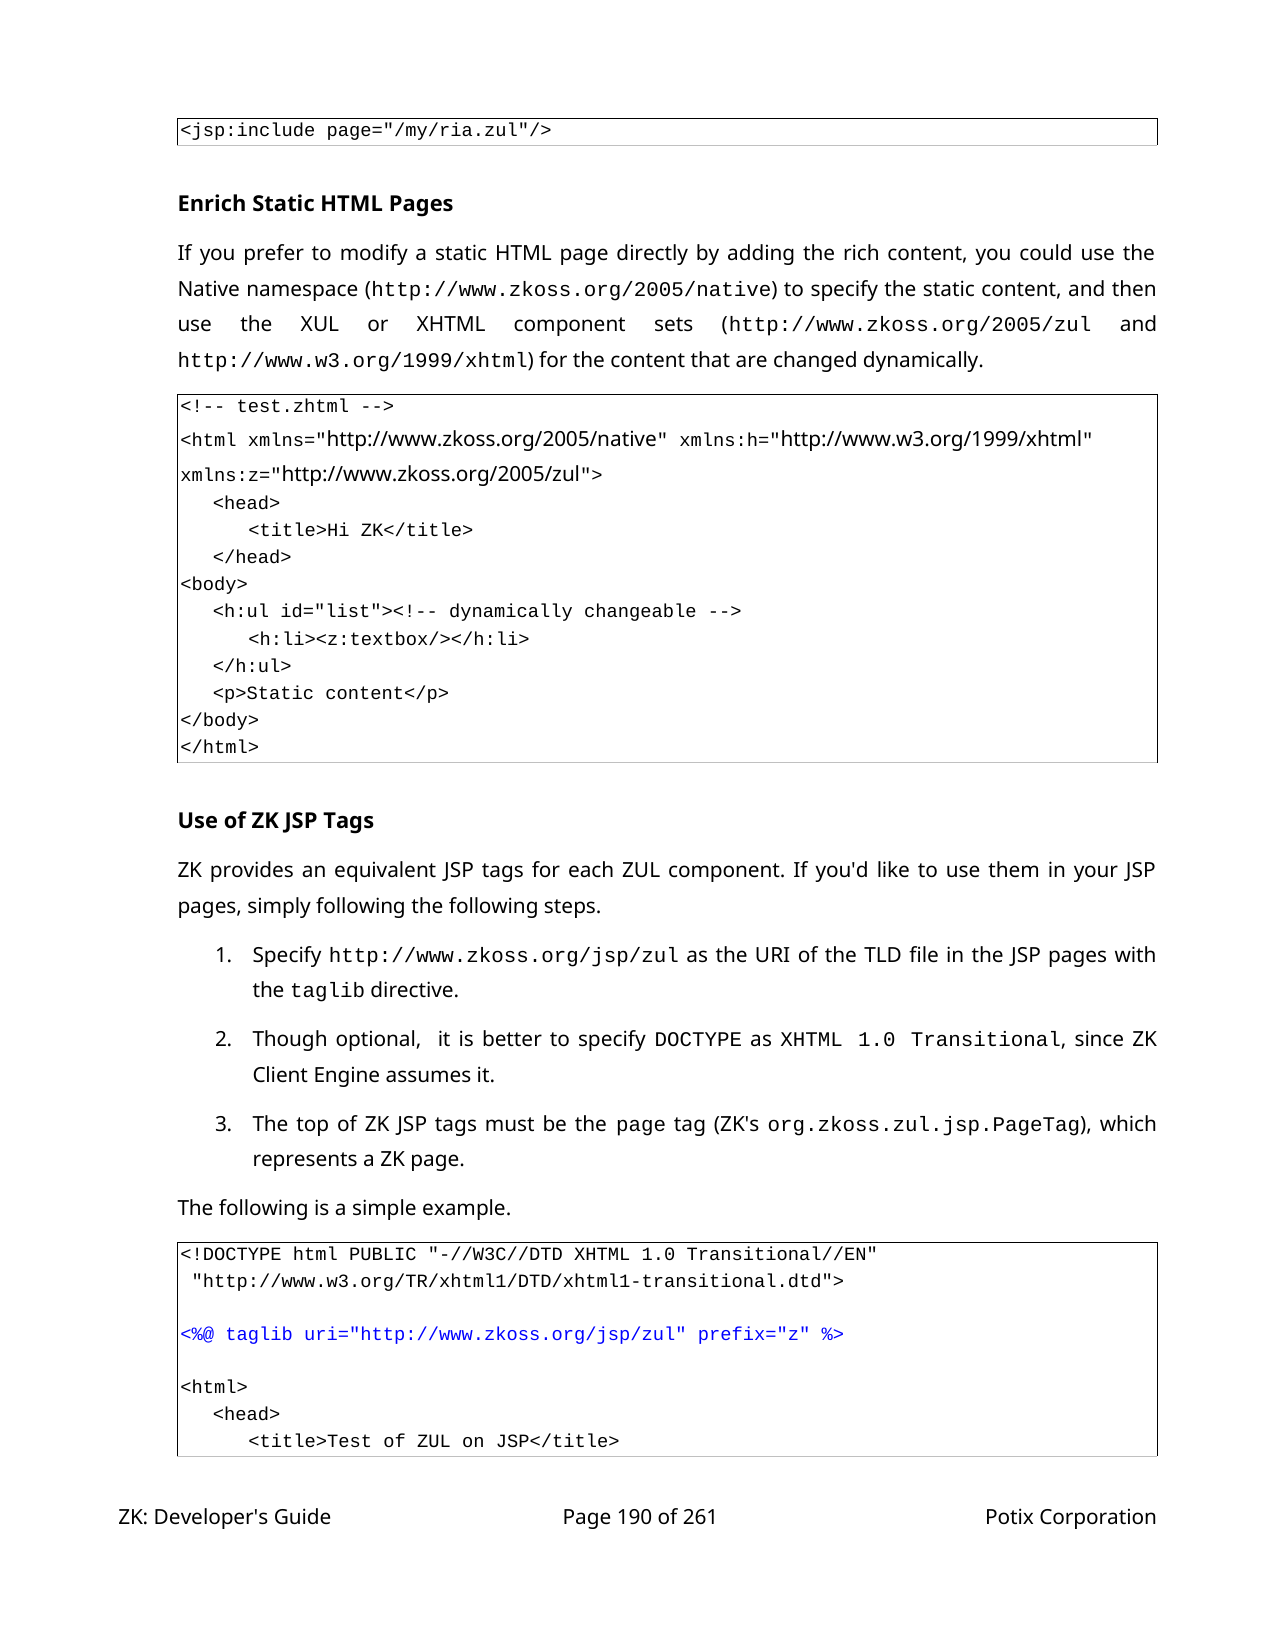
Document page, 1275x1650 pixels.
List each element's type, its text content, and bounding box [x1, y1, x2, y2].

text </body> [178, 708, 1157, 732]
text <p>Static content</p> [178, 681, 1157, 705]
list Specify http://www.zkoss.org/jsp/zul as the URI of the TLD file in the JSP pages with the taglib directive. [215, 940, 1157, 1004]
list Though optional, it is better to specify DOCTYPE as XHTML 1.0 Transitional, since ZK Client Engine assumes it. [215, 1024, 1157, 1088]
text The following is a simple example. [177, 1193, 1157, 1221]
text <!-- test.zhtml --> [178, 395, 1157, 418]
text <h:li><z:textbox/></h:li> [178, 626, 1157, 651]
text </head> [178, 545, 1157, 569]
text <html xmlns="http://www.zkoss.org/2005/native" xmlns:h="http://www.w3.org/1999/xhtml" xmlns:z="http://www.zkoss.org/2005/zul"> [178, 421, 1157, 488]
text <title>Hi ZK</title> [178, 518, 1157, 542]
text <body> [178, 572, 1157, 596]
subtitle Use of ZK JSP Tags [177, 805, 1157, 835]
text ZK provides an equivalent JSP tags for each ZUL component. If you'd like to use them in your JSP pages, simply following the following steps. [177, 856, 1157, 919]
text <%@ taglib uri="http://www.zkoss.org/jsp/zul" prefix="z" %> <html> <head> <title>Test of ZUL on JSP</title> [178, 1322, 1157, 1456]
text </html> [178, 735, 1157, 762]
text <!DOCTYPE html PUBLIC "-//W3C//DTD XHTML 1.0 Transitional//EN" "http://www.w3.org/TR/xhtml1/DTD/xhtml1-transitional.dtd"> [178, 1243, 1157, 1319]
text <h:ul id="list"><!-- dynamically changeable --> [178, 599, 1157, 623]
text <head> [178, 491, 1157, 515]
text </h:ul> [178, 654, 1157, 678]
text If you prefer to modify a static HTML page directly by adding the rich content, you could use the Native namespace (http://www.zkoss.org/2005/native) to specify the static content, and then use the XUL or XHTML component sets (http://www.zkoss.org/2005/zul and http://www.w3.org/1999/xhtml) for the content that are changed dynamically. [177, 238, 1157, 373]
list The top of ZK JSP tags must be the page tag (ZK's org.zkoss.zul.jsp.PageTag), which represents a ZK page. [215, 1109, 1157, 1172]
subtitle Enrich Static HTML Pages [177, 188, 1157, 218]
text <jsp:include page="/my/ria.zul"/> [178, 119, 1157, 145]
